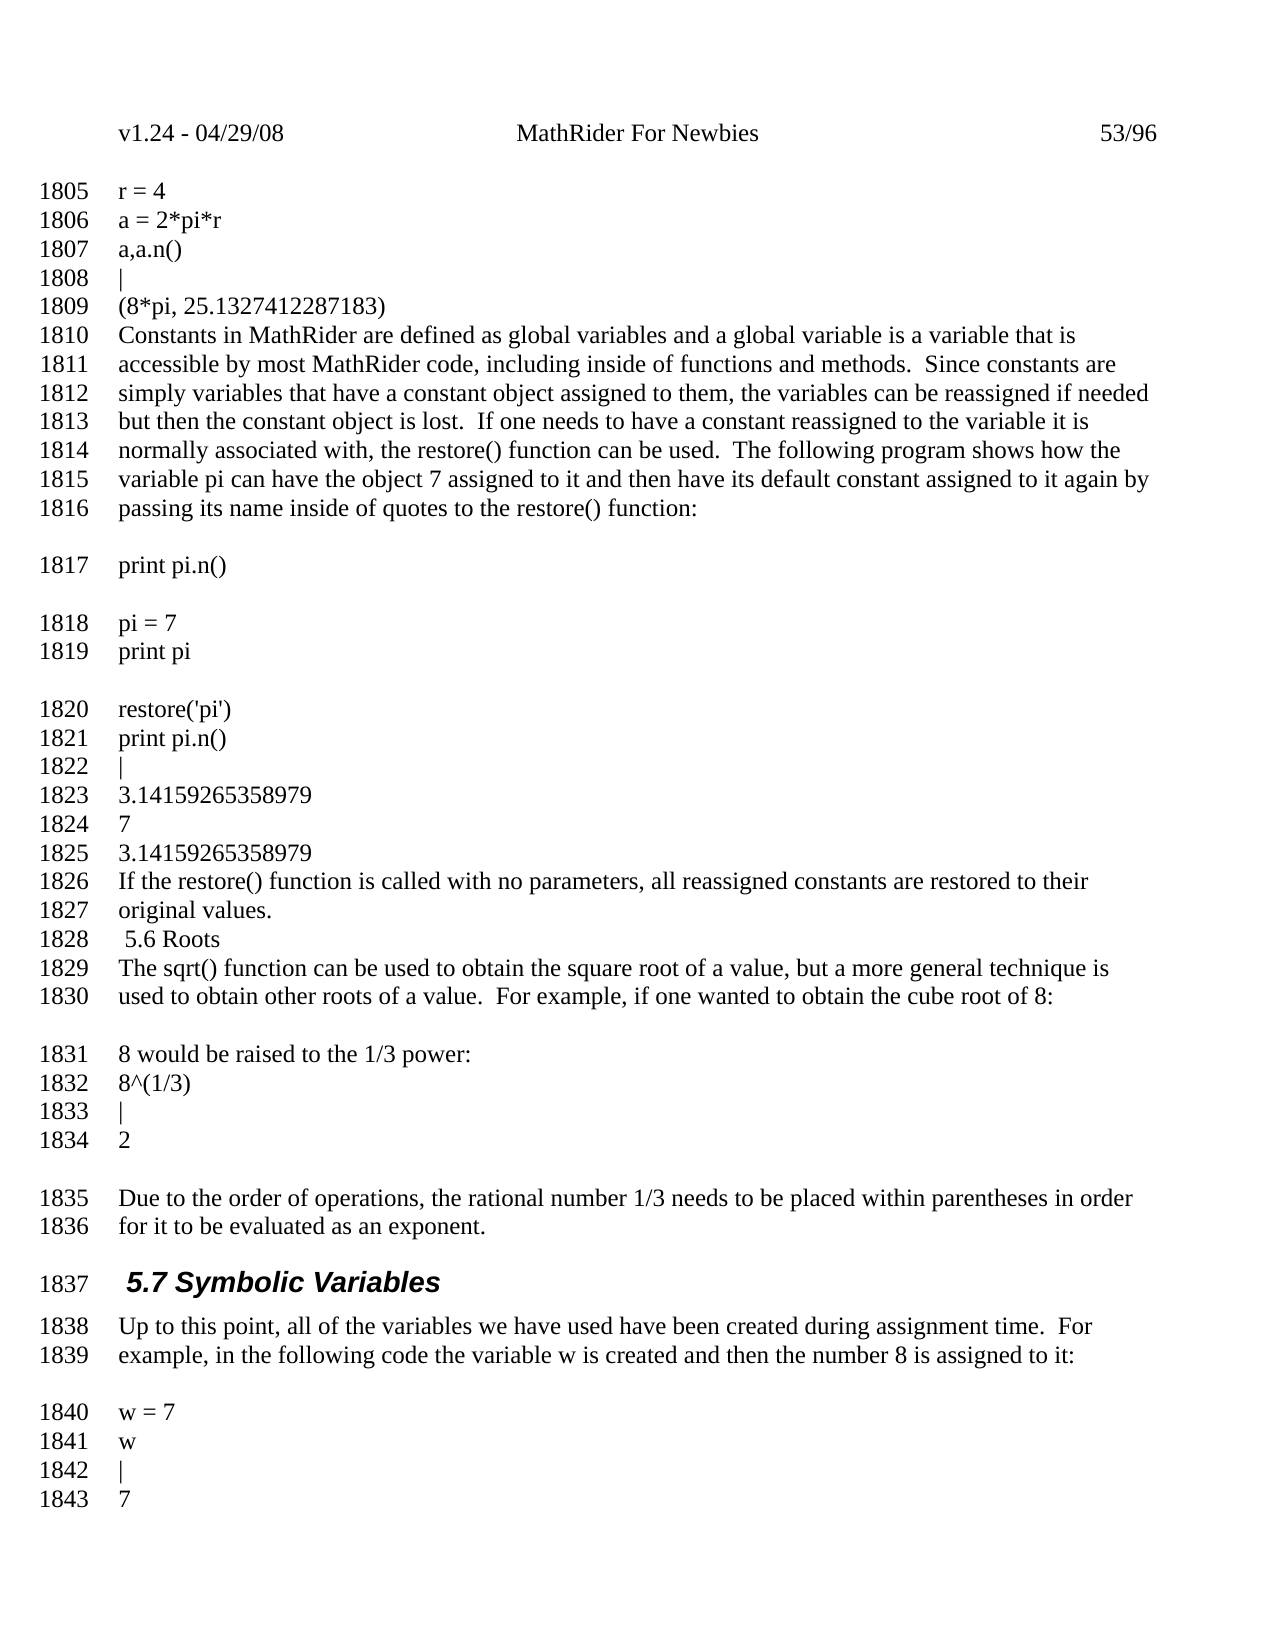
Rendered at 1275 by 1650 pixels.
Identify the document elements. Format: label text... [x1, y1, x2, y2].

text print pi.n() [118, 550, 1157, 579]
text 8^(1/3) [118, 1068, 1157, 1096]
subtitle 5.7 Symbolic Variables [118, 1265, 1157, 1299]
text | [118, 263, 1157, 291]
text pi = 7 [118, 608, 1157, 636]
text restore('pi') [118, 694, 1157, 723]
text (8*pi, 25.1327412287183) [118, 291, 1157, 320]
text 3.14159265358979 [118, 780, 1157, 809]
text 2 [118, 1125, 1157, 1154]
text Due to the order of operations, the rational number 1/3 needs to be placed within parentheses in order for it to be evaluated as an exponent. [118, 1183, 1157, 1240]
text 7 [118, 1484, 1157, 1512]
text print pi.n() [118, 723, 1157, 751]
text 5.6 Roots [118, 924, 1157, 953]
text 3.14159265358979 [118, 838, 1157, 866]
text w [118, 1426, 1157, 1455]
text 7 [118, 809, 1157, 838]
text r = 4 [118, 176, 1157, 205]
text Constants in MathRider are defined as global variables and a global variable is a variable that is accessible by most MathRider code, including inside of functions and methods. Since constants are simply variables that have a constant object assigned to them, the variables can be reassigned if needed but then the constant object is lost. If one needs to have a constant reassigned to the variable it is normally associated with, the restore() function can be used. The following program shows how the variable pi can have the object 7 assigned to it and then have its default constant assigned to it again by passing its name inside of quotes to the restore() function: [118, 320, 1157, 521]
text 8 would be raised to the 1/3 power: [118, 1039, 1157, 1068]
text a,a.n() [118, 234, 1157, 263]
text The sqrt() function can be used to obtain the square root of a value, but a more general technique is used to obtain other roots of a value. For example, if one wanted to obtain the cube root of 8: [118, 953, 1157, 1010]
text | [118, 751, 1157, 780]
text | [118, 1096, 1157, 1125]
text Up to this point, all of the variables we have used have been created during assignment time. For example, in the following code the variable w is created and then the number 8 is assigned to it: [118, 1311, 1157, 1369]
text | [118, 1455, 1157, 1484]
text print pi [118, 636, 1157, 665]
text w = 7 [118, 1397, 1157, 1426]
text a = 2*pi*r [118, 205, 1157, 234]
text If the restore() function is called with no parameters, all reassigned constants are restored to their original values. [118, 866, 1157, 924]
